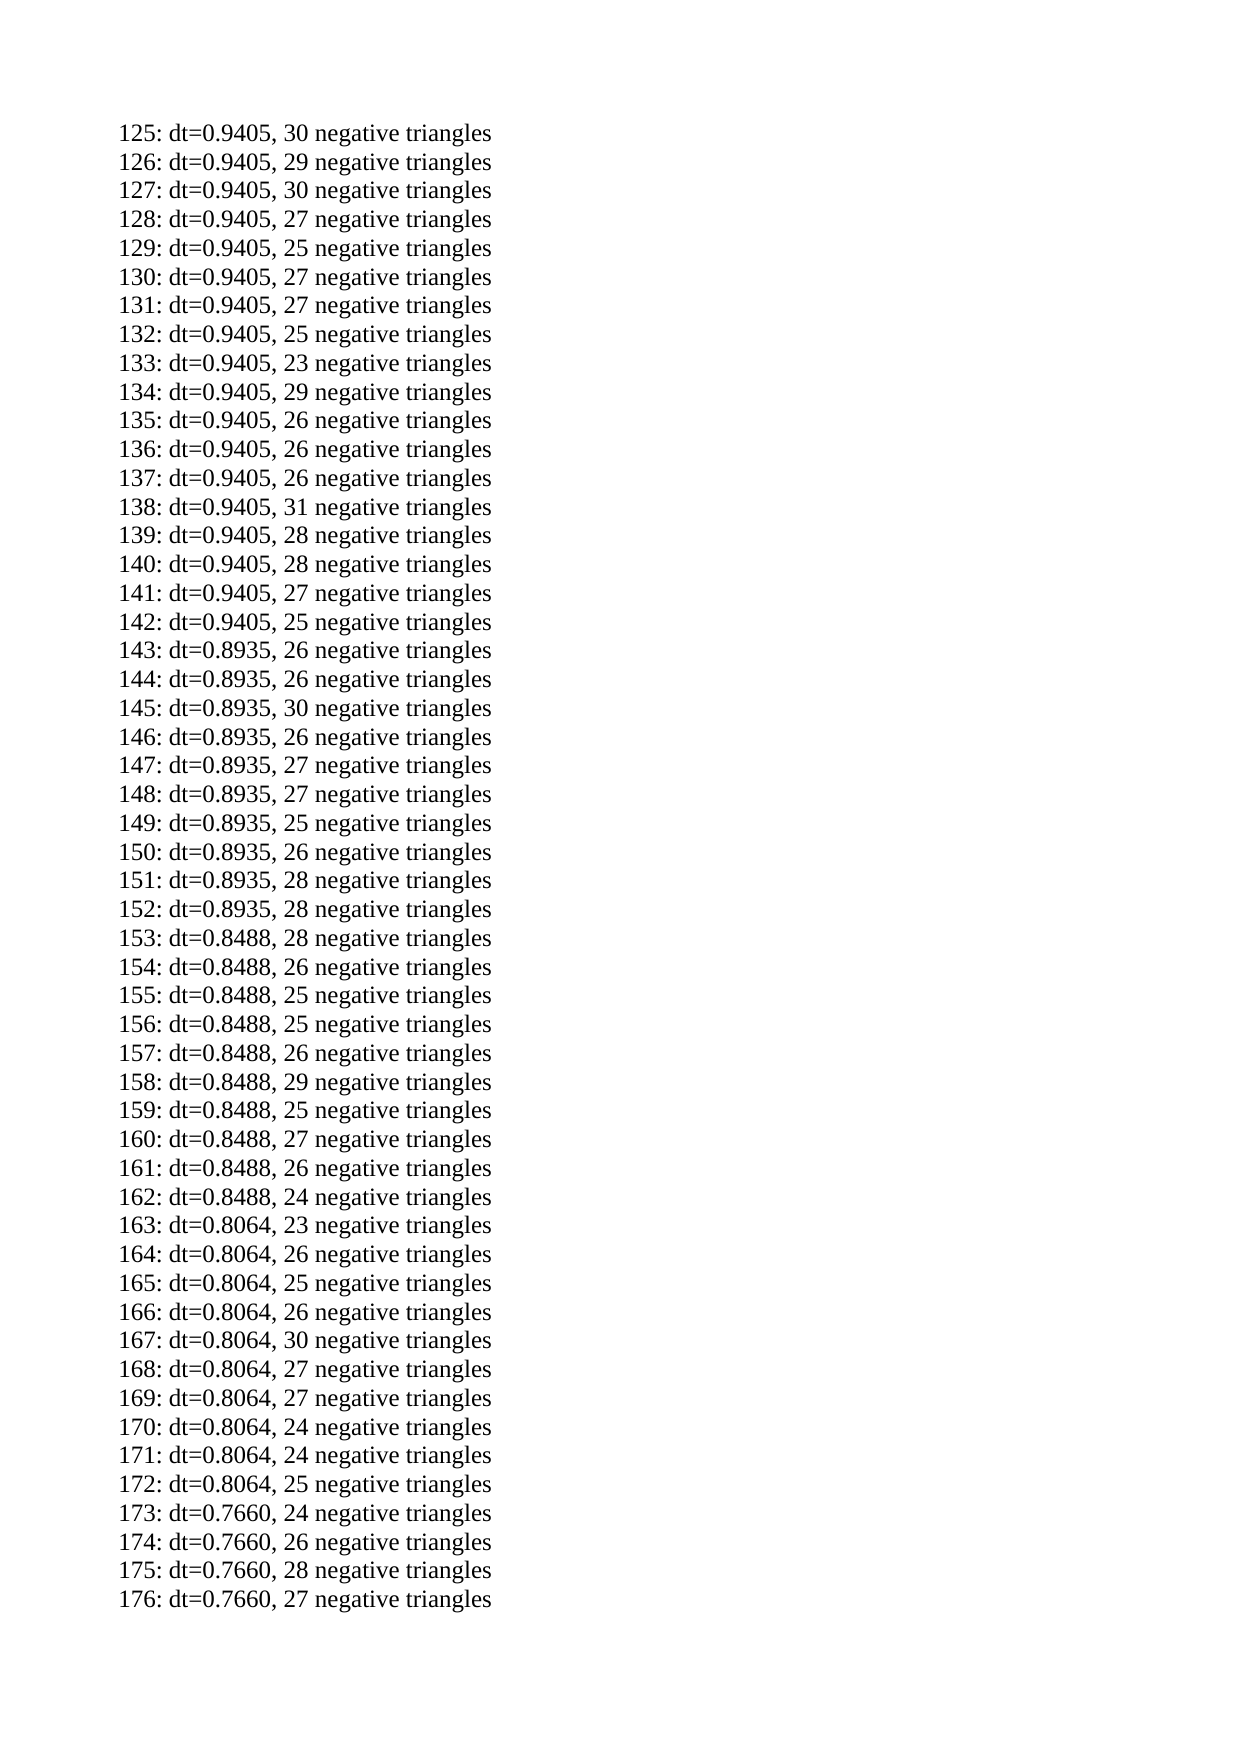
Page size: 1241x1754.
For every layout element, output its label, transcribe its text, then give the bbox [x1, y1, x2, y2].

text 151: dt=0.8935, 28 negative triangles [118, 866, 1122, 894]
text 149: dt=0.8935, 25 negative triangles [118, 808, 1122, 837]
text 133: dt=0.9405, 23 negative triangles [118, 348, 1122, 377]
text 162: dt=0.8488, 24 negative triangles [118, 1182, 1122, 1211]
text 164: dt=0.8064, 26 negative triangles [118, 1239, 1122, 1268]
text 139: dt=0.9405, 28 negative triangles [118, 521, 1122, 549]
text 167: dt=0.8064, 30 negative triangles [118, 1326, 1122, 1354]
text 144: dt=0.8935, 26 negative triangles [118, 664, 1122, 693]
text 176: dt=0.7660, 27 negative triangles [118, 1584, 1122, 1613]
text 157: dt=0.8488, 26 negative triangles [118, 1038, 1122, 1067]
text 148: dt=0.8935, 27 negative triangles [118, 779, 1122, 808]
text 142: dt=0.9405, 25 negative triangles [118, 607, 1122, 636]
text 175: dt=0.7660, 28 negative triangles [118, 1556, 1122, 1584]
text 161: dt=0.8488, 26 negative triangles [118, 1153, 1122, 1182]
text 153: dt=0.8488, 28 negative triangles [118, 923, 1122, 952]
text 130: dt=0.9405, 27 negative triangles [118, 262, 1122, 291]
text 143: dt=0.8935, 26 negative triangles [118, 636, 1122, 664]
text 150: dt=0.8935, 26 negative triangles [118, 837, 1122, 866]
text 155: dt=0.8488, 25 negative triangles [118, 981, 1122, 1009]
text 129: dt=0.9405, 25 negative triangles [118, 233, 1122, 262]
text 138: dt=0.9405, 31 negative triangles [118, 492, 1122, 521]
text 147: dt=0.8935, 27 negative triangles [118, 751, 1122, 779]
text 126: dt=0.9405, 29 negative triangles [118, 147, 1122, 176]
text 174: dt=0.7660, 26 negative triangles [118, 1527, 1122, 1556]
text 169: dt=0.8064, 27 negative triangles [118, 1383, 1122, 1412]
text 145: dt=0.8935, 30 negative triangles [118, 693, 1122, 722]
text 131: dt=0.9405, 27 negative triangles [118, 291, 1122, 319]
text 137: dt=0.9405, 26 negative triangles [118, 463, 1122, 492]
text 170: dt=0.8064, 24 negative triangles [118, 1412, 1122, 1441]
text 140: dt=0.9405, 28 negative triangles [118, 549, 1122, 578]
text 172: dt=0.8064, 25 negative triangles [118, 1469, 1122, 1498]
text 163: dt=0.8064, 23 negative triangles [118, 1211, 1122, 1239]
text 173: dt=0.7660, 24 negative triangles [118, 1498, 1122, 1527]
text 135: dt=0.9405, 26 negative triangles [118, 406, 1122, 434]
text 171: dt=0.8064, 24 negative triangles [118, 1441, 1122, 1469]
text 146: dt=0.8935, 26 negative triangles [118, 722, 1122, 751]
text 165: dt=0.8064, 25 negative triangles [118, 1268, 1122, 1297]
text 134: dt=0.9405, 29 negative triangles [118, 377, 1122, 406]
text 141: dt=0.9405, 27 negative triangles [118, 578, 1122, 607]
text 128: dt=0.9405, 27 negative triangles [118, 204, 1122, 233]
text 158: dt=0.8488, 29 negative triangles [118, 1067, 1122, 1096]
text 154: dt=0.8488, 26 negative triangles [118, 952, 1122, 981]
text 159: dt=0.8488, 25 negative triangles [118, 1096, 1122, 1124]
text 152: dt=0.8935, 28 negative triangles [118, 894, 1122, 923]
text 168: dt=0.8064, 27 negative triangles [118, 1354, 1122, 1383]
text 160: dt=0.8488, 27 negative triangles [118, 1124, 1122, 1153]
text 125: dt=0.9405, 30 negative triangles [118, 118, 1122, 147]
text 156: dt=0.8488, 25 negative triangles [118, 1009, 1122, 1038]
text 166: dt=0.8064, 26 negative triangles [118, 1297, 1122, 1326]
text 127: dt=0.9405, 30 negative triangles [118, 176, 1122, 204]
text 136: dt=0.9405, 26 negative triangles [118, 434, 1122, 463]
text 132: dt=0.9405, 25 negative triangles [118, 319, 1122, 348]
